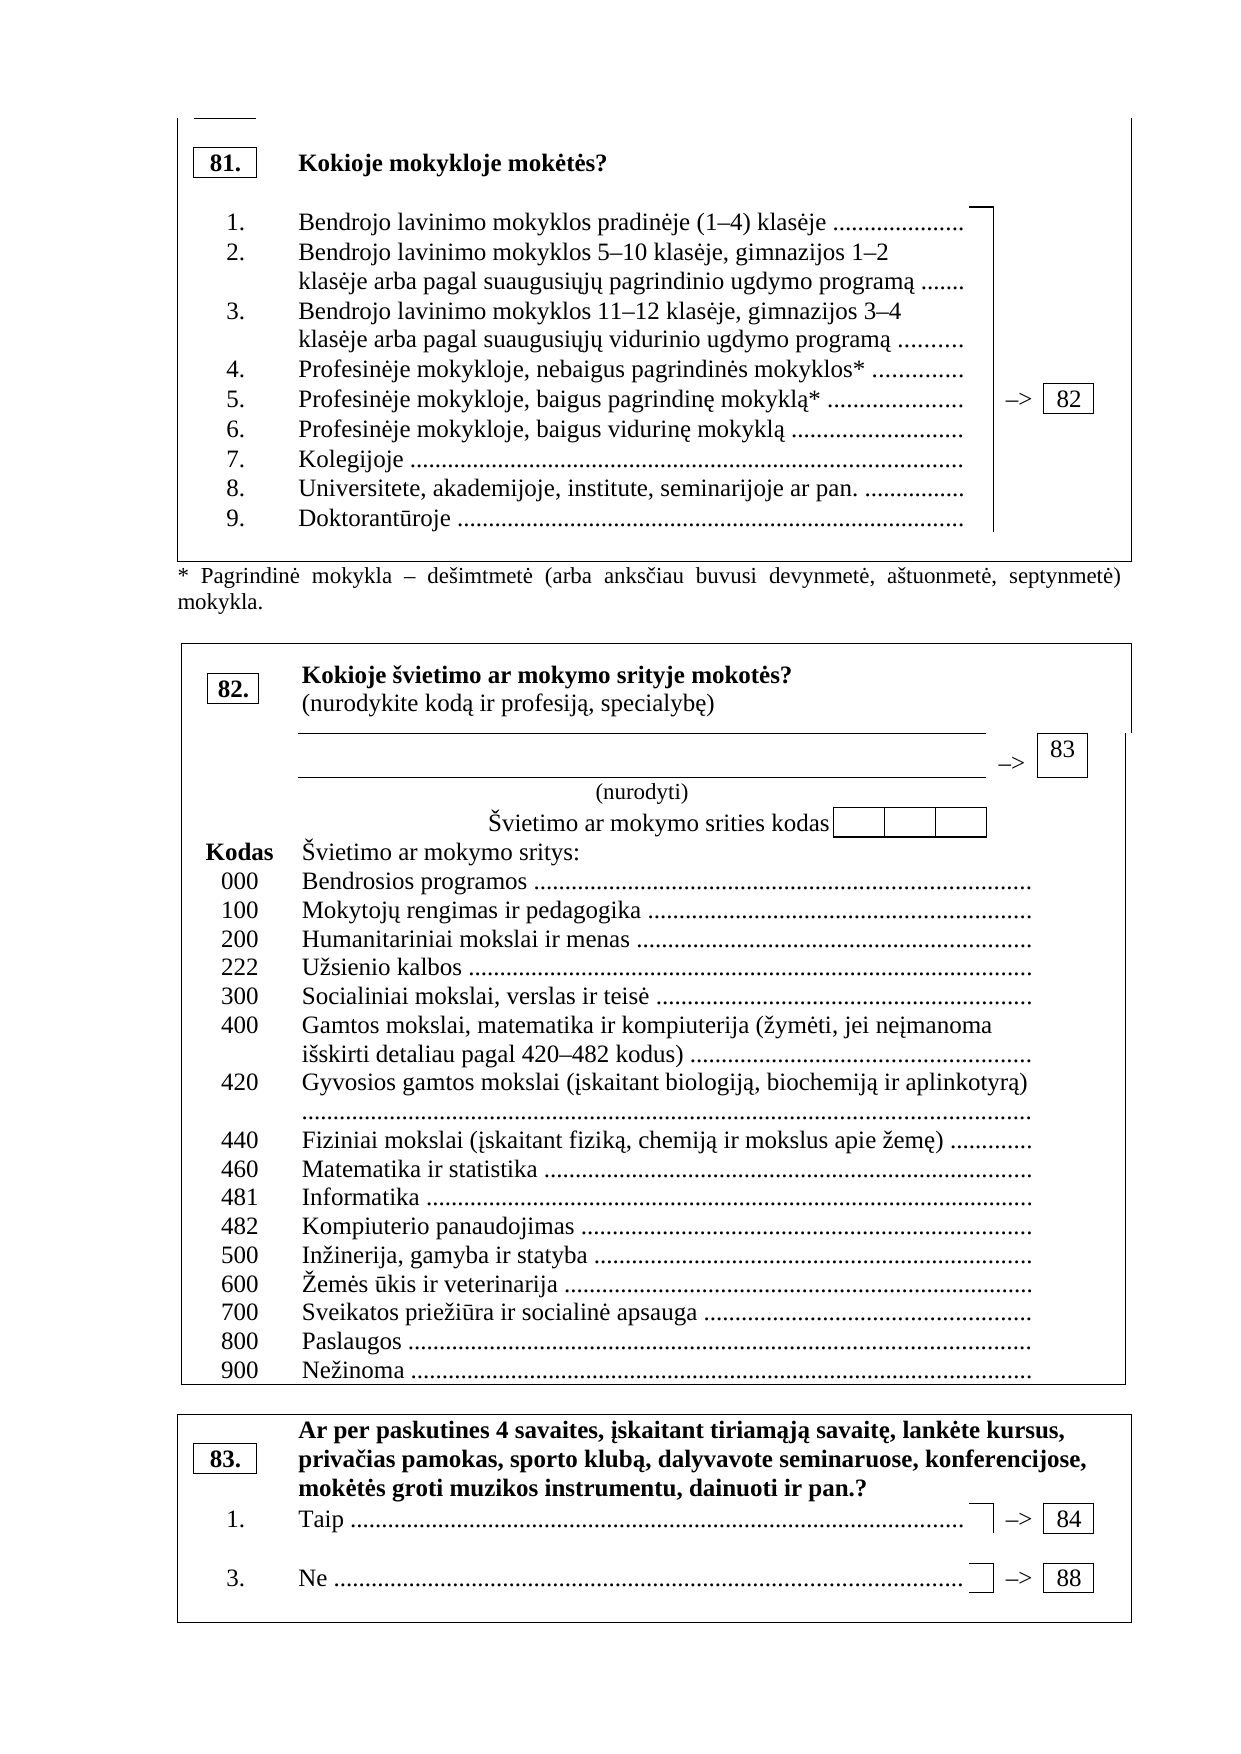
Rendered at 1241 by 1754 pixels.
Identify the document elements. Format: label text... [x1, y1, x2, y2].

table_cell 700 [182, 1298, 297, 1326]
table_cell Inžinerija, gamyba ir statyba [298, 1240, 1037, 1269]
table_cell [1044, 502, 1094, 532]
table_cell 82 [1044, 384, 1093, 413]
table_header [182, 644, 208, 673]
table_cell [1088, 777, 1125, 807]
table_cell [986, 777, 1037, 807]
table_cell [1094, 383, 1131, 413]
table_cell Gamtos mokslai, matematika ir kompiuterija (žymėti, jei neįmanoma išskirti detaliau pagal 420–482 kodus) [298, 1010, 1037, 1067]
table_cell 5. [178, 383, 294, 413]
table_cell [178, 532, 1131, 561]
table_cell –> [994, 1503, 1043, 1533]
table_cell –> [986, 733, 1037, 777]
table_cell 100 [182, 895, 297, 924]
table_cell [1037, 866, 1125, 895]
table_cell [1126, 836, 1131, 866]
table_cell 83. [194, 1444, 256, 1473]
table_cell [1044, 414, 1094, 472]
table_cell Fiziniai mokslai (įskaitant fiziką, chemiją ir mokslus apie žemę) [298, 1125, 1037, 1154]
table_cell 200 [182, 924, 297, 952]
table_cell [298, 734, 986, 777]
table_cell 400 [182, 1010, 297, 1067]
table_cell 600 [182, 1269, 297, 1297]
table_cell [256, 118, 294, 147]
table_cell Matematika ir statistika [298, 1154, 1037, 1182]
table_cell [1094, 502, 1131, 532]
table_cell [1037, 1154, 1125, 1182]
table_cell [178, 177, 194, 206]
table_cell [1126, 1240, 1131, 1269]
table_cell Bendrojo lavinimo mokyklos 11–12 klasėje, gimnazijos 3–4 klasėje arba pagal suaugusiųjų vidurinio ugdymo programą [294, 295, 969, 353]
table_cell [1037, 953, 1125, 981]
table_cell 000 [182, 866, 297, 895]
table_cell [182, 777, 297, 807]
table_cell [1044, 206, 1094, 236]
table_cell [182, 733, 297, 777]
table_cell [182, 807, 297, 836]
table_cell 81. [194, 148, 256, 177]
table_cell [1094, 413, 1131, 443]
table_cell [969, 1593, 994, 1622]
table_cell Kompiuterio panaudojimas [298, 1211, 1037, 1240]
table_cell [1037, 1240, 1125, 1269]
table_cell [1037, 807, 1125, 836]
table_cell [994, 502, 1044, 532]
table_cell 88 [1044, 1564, 1093, 1592]
table_cell Žemės ūkis ir veterinarija [298, 1269, 1037, 1297]
table_cell 420 [182, 1068, 297, 1125]
table_cell 460 [182, 1154, 297, 1182]
table_cell 222 [182, 953, 297, 981]
table_cell [1126, 1298, 1131, 1326]
table_header [194, 1415, 256, 1443]
table_cell [1126, 1154, 1131, 1182]
table_cell –> [994, 383, 1043, 413]
table_cell [1126, 981, 1131, 1010]
table_cell [259, 673, 297, 703]
table_cell Bendrosios programos [298, 866, 1037, 895]
table_cell [1037, 895, 1125, 924]
table_cell [1094, 295, 1131, 353]
table_cell [994, 413, 1044, 443]
table_cell [1037, 1298, 1125, 1326]
table_cell [178, 118, 194, 147]
table_cell [1126, 1183, 1131, 1211]
table_cell [1037, 836, 1125, 866]
table_cell [1094, 1503, 1131, 1533]
table_cell [1044, 353, 1094, 383]
table_cell [1044, 1593, 1094, 1622]
table_cell [969, 1504, 993, 1533]
table_cell Bendrojo lavinimo mokyklos 5–10 klasėje, gimnazijos 1–2 klasėje arba pagal suaugusiųjų pagrindinio ugdymo programą [294, 236, 969, 295]
table_cell 1. [178, 1503, 294, 1533]
table_cell [1094, 473, 1131, 502]
table_cell [1126, 1355, 1131, 1384]
table_cell [969, 208, 993, 532]
table_cell 3. [178, 1563, 294, 1592]
table_cell 8. [178, 473, 294, 502]
table_cell 4. [178, 353, 294, 383]
table_cell [1094, 1592, 1131, 1622]
table_cell Kokioje mokykloje mokėtės? [294, 118, 1131, 206]
table_cell [994, 473, 1044, 502]
table_cell 2. [178, 236, 294, 295]
table_cell [1094, 443, 1131, 472]
table_cell [1088, 733, 1125, 777]
table_cell Nežinoma [298, 1355, 1037, 1384]
table_header [259, 644, 297, 673]
table_cell Ne [294, 1563, 969, 1592]
table_cell [178, 1592, 294, 1622]
table_header [208, 644, 259, 673]
table_cell [1126, 807, 1131, 836]
table_cell [178, 147, 193, 177]
table_cell Sveikatos priežiūra ir socialinė apsauga [298, 1298, 1037, 1326]
table_cell 84 [1044, 1504, 1093, 1533]
table_cell [194, 119, 256, 147]
table_cell [1037, 1355, 1125, 1384]
table_header [256, 1415, 294, 1443]
text * Pagrindinė mokykla – dešimtmetė (arba anksčiau buvusi devynmetė, aštuonmetė, septynmetė) mokykla. [177, 562, 1122, 614]
table_cell [1037, 1125, 1125, 1154]
table_cell [834, 808, 884, 836]
table_cell [1094, 206, 1131, 236]
table_cell [1037, 1211, 1125, 1240]
table_cell [1037, 1068, 1125, 1125]
table_cell [194, 1474, 256, 1503]
table_cell [1037, 1269, 1125, 1297]
table_cell [256, 1473, 294, 1503]
table_cell 9. [178, 502, 294, 532]
table_cell [178, 1443, 193, 1473]
table_cell [987, 807, 1037, 836]
table_cell 481 [182, 1183, 297, 1211]
table_cell [994, 295, 1044, 353]
table_header Ar per paskutines 4 savaites, įskaitant tiriamąją savaitę, lankėte kursus, privačias pamokas, sporto klubą, dalyvavote seminaruose, konferencijose, mokėtės groti muzikos instrumentu, dainuoti ir pan.? [294, 1415, 1131, 1503]
table_cell Doktorantūroje [294, 502, 969, 532]
table_cell [1126, 953, 1131, 981]
table_cell 500 [182, 1240, 297, 1269]
table_cell [1094, 353, 1131, 383]
table_cell [1126, 924, 1131, 952]
table_cell [1037, 1010, 1125, 1067]
table_cell Gyvosios gamtos mokslai (įskaitant biologiją, biochemiją ir aplinkotyrą) [298, 1068, 1037, 1125]
table_cell Kodas [182, 836, 297, 866]
table_cell 300 [182, 981, 297, 1010]
table_cell [1037, 981, 1125, 1010]
table_cell Švietimo ar mokymo srities kodas [298, 807, 833, 836]
table_cell Bendrojo lavinimo mokyklos pradinėje (1–4) klasėje [294, 206, 969, 236]
table_cell [1126, 1269, 1131, 1297]
table_cell [1126, 1068, 1131, 1125]
table_cell –> [994, 1563, 1043, 1592]
table_cell 3. [178, 295, 294, 353]
table_cell [208, 704, 259, 733]
table_cell [1126, 733, 1131, 777]
table_cell [1037, 1326, 1125, 1355]
table_cell [1126, 1326, 1131, 1355]
table_cell [994, 206, 1044, 236]
table_cell Profesinėje mokykloje, baigus vidurinę mokyklą [294, 413, 969, 443]
table_cell Socialiniai mokslai, verslas ir teisė [298, 981, 1037, 1010]
table_cell 800 [182, 1326, 297, 1355]
table_header [178, 1415, 194, 1443]
table_cell [294, 1592, 969, 1622]
table_cell [994, 236, 1044, 295]
table_cell [257, 147, 294, 177]
table_cell Mokytojų rengimas ir pedagogika [298, 895, 1037, 924]
table_header Kokioje švietimo ar mokymo srityje mokotės? (nurodykite kodą ir profesiją, specialybę) [298, 644, 1131, 733]
table_cell [1126, 866, 1131, 895]
table_cell 7. [178, 443, 294, 472]
table_cell Užsienio kalbos [298, 953, 1037, 981]
table_cell [1044, 236, 1094, 295]
table_cell [1037, 1183, 1125, 1211]
table_cell [994, 353, 1044, 383]
table_cell [1126, 777, 1131, 807]
table_cell Humanitariniai mokslai ir menas [298, 924, 1037, 952]
table_cell [1037, 778, 1088, 807]
table_cell [1094, 236, 1131, 295]
table_cell [178, 1473, 194, 1503]
table_cell Informatika [298, 1183, 1037, 1211]
table_cell 482 [182, 1211, 297, 1240]
table_cell [969, 1564, 993, 1592]
table_cell 6. [178, 413, 294, 443]
table_cell Kolegijoje [294, 443, 969, 472]
table_cell [1126, 895, 1131, 924]
table_cell 900 [182, 1355, 297, 1384]
table_cell [257, 1443, 294, 1473]
table_cell 82. [208, 674, 258, 703]
table_cell [936, 808, 986, 836]
table_cell [1126, 1211, 1131, 1240]
table_cell [885, 808, 935, 836]
table_cell Profesinėje mokykloje, baigus pagrindinę mokyklą* [294, 383, 969, 413]
table_cell Universitete, akademijoje, institute, seminarijoje ar pan. [294, 473, 969, 502]
table_cell [194, 178, 256, 206]
table_cell [1044, 295, 1094, 353]
table_cell [994, 1592, 1044, 1622]
table_cell Taip [294, 1503, 969, 1533]
table_cell [256, 177, 294, 206]
table_cell [1037, 924, 1125, 952]
table_cell (nurodyti) [298, 778, 986, 807]
table_cell [1044, 473, 1094, 502]
table_cell [1126, 1125, 1131, 1154]
table_cell 1. [178, 206, 294, 236]
table_cell [182, 703, 208, 733]
table_cell [178, 1533, 1131, 1562]
table_cell 440 [182, 1125, 297, 1154]
table_cell [1126, 1010, 1131, 1067]
table_cell Švietimo ar mokymo sritys: [298, 836, 1037, 866]
table_cell Paslaugos [298, 1326, 1037, 1355]
table_cell Profesinėje mokykloje, nebaigus pagrindinės mokyklos* [294, 353, 969, 383]
table_cell [182, 673, 207, 703]
table_cell 83 [1038, 734, 1087, 777]
table_cell [259, 703, 297, 733]
table_cell [1094, 1563, 1131, 1592]
table_cell [994, 443, 1044, 472]
